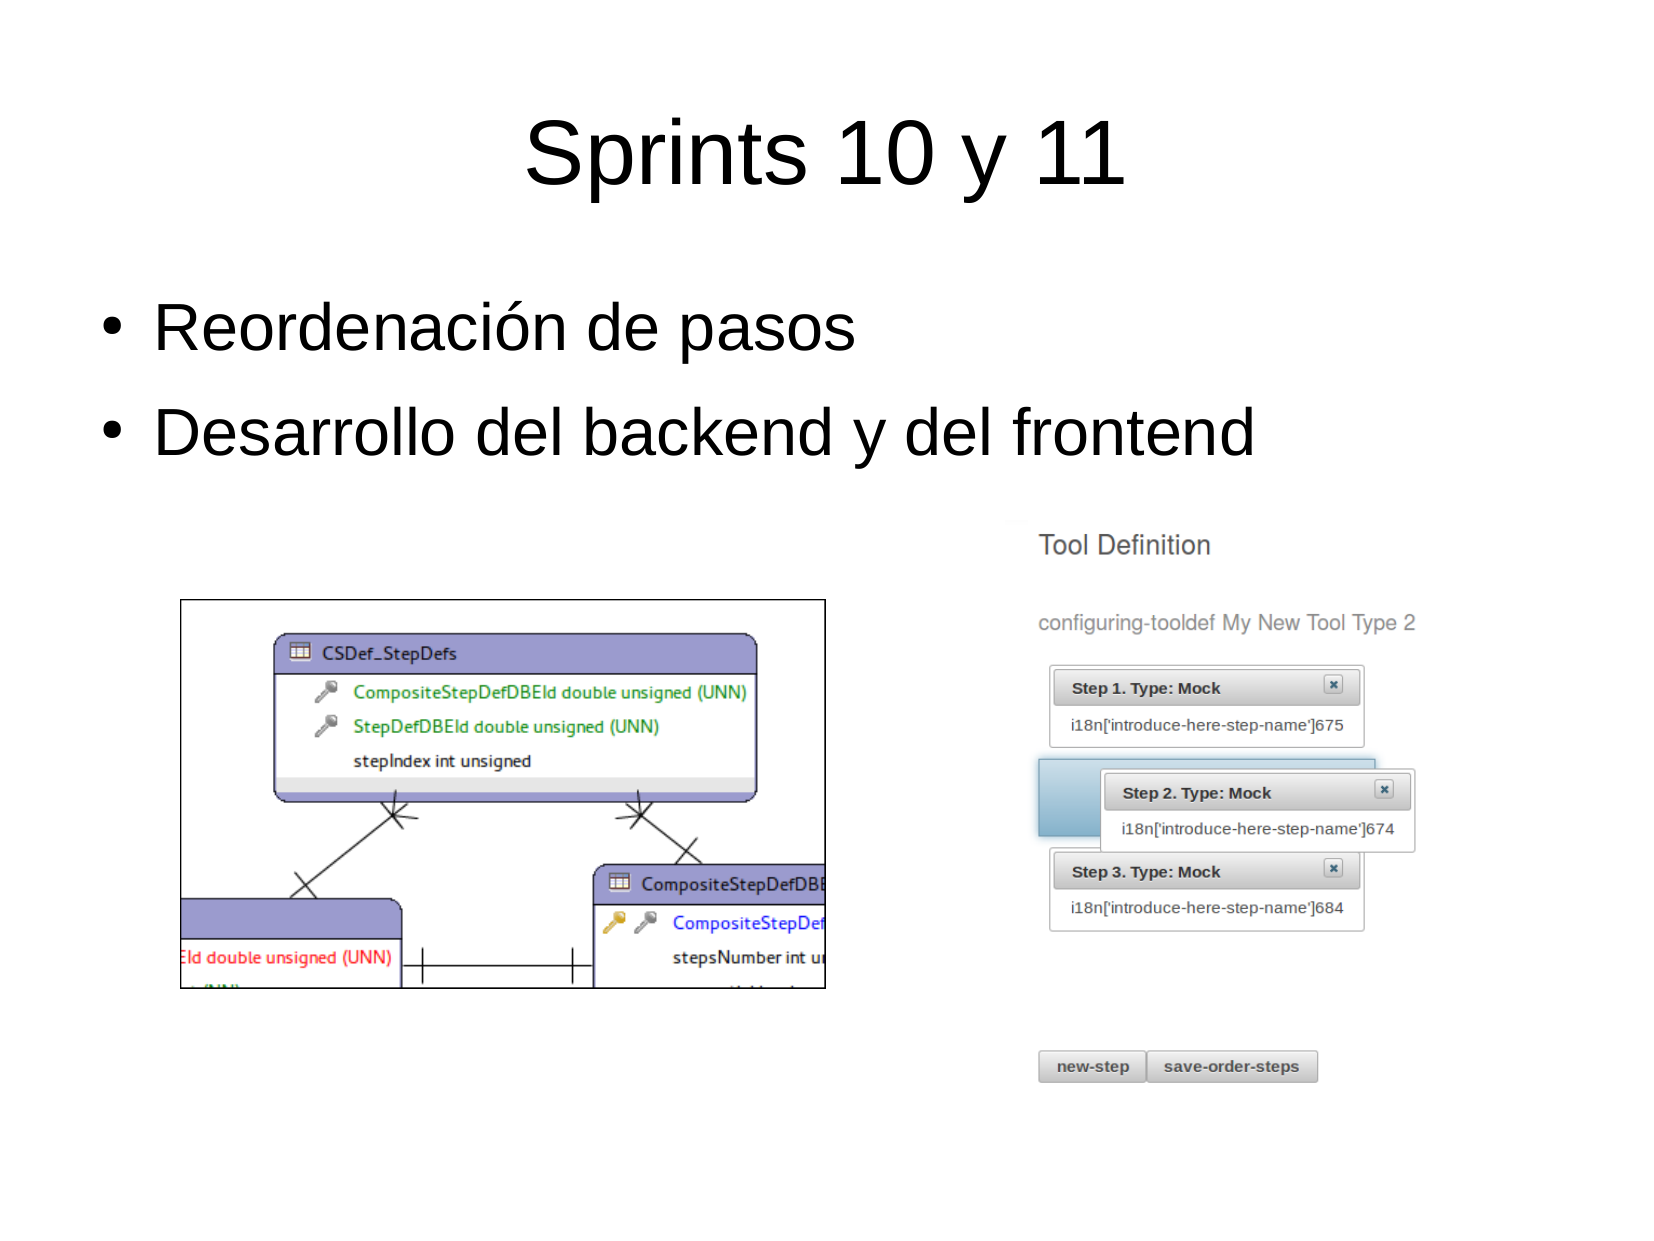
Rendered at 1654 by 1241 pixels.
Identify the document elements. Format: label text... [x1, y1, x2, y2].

list Reordenación de pasos Desarrollo del backend y del frontend [82, 290, 1571, 1010]
picture [180, 599, 826, 989]
title Sprints 10 y 11 [82, 49, 1571, 257]
picture [1005, 520, 1503, 1126]
